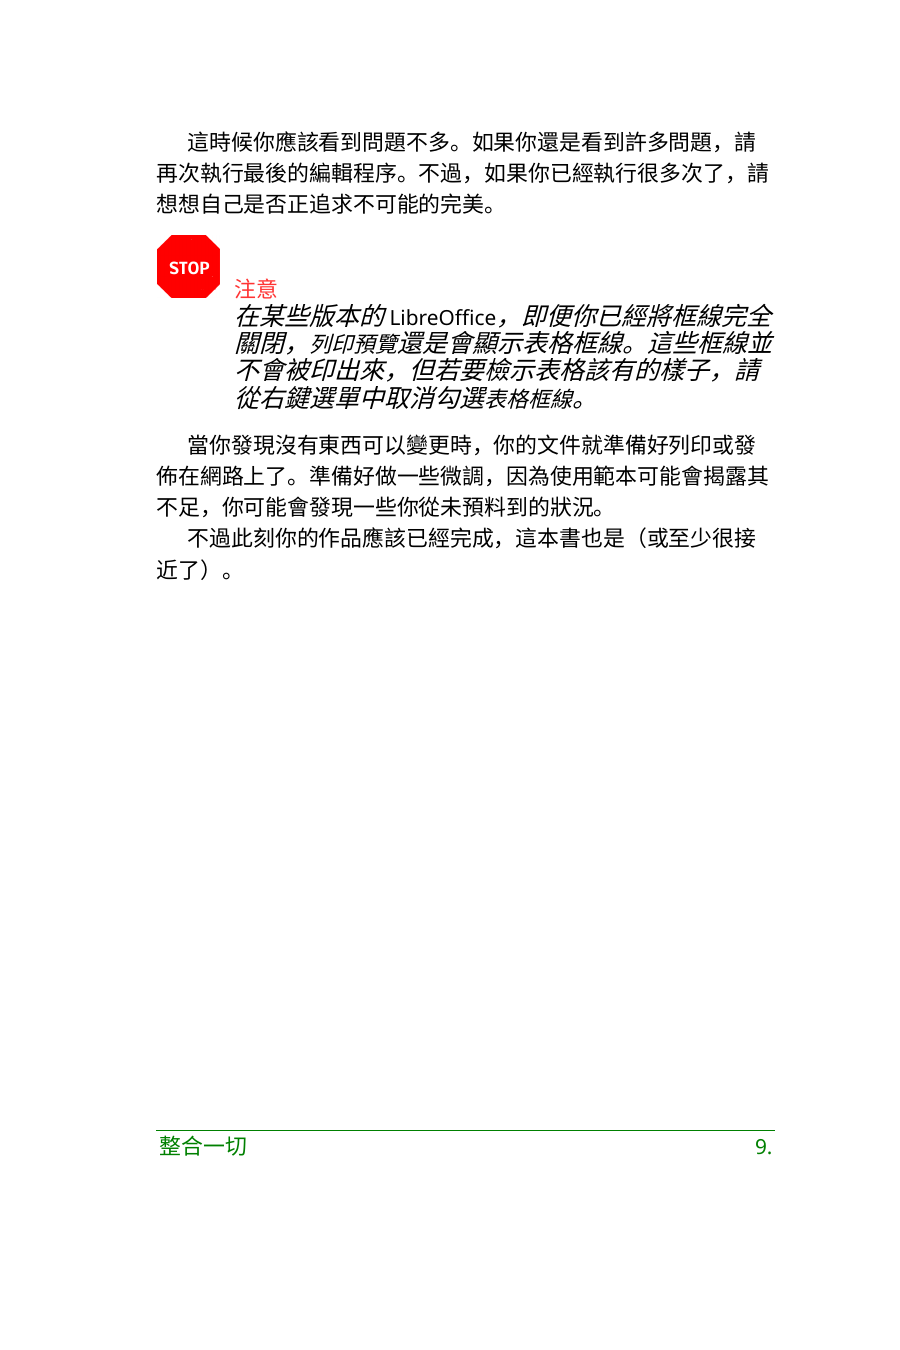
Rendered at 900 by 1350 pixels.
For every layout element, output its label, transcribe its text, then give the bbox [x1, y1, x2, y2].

picture [157, 235, 220, 298]
text 不過此刻你的作品應該已經完成，這本書也是（或至少很接近了）。 [156, 522, 775, 584]
text 這時候你應該看到問題不多。如果你還是看到許多問題，請再次執行最後的編輯程序。不過，如果你已經執行很多次了，請想想自己是否正追求不可能的完美。 [156, 125, 775, 219]
text 在某些版本的LibreOffice，即便你已經將框線完全關閉，列印預覽還是會顯示表格框線。這些框線並不會被印出來，但若要檢示表格該有的樣子，請從右鍵選單中取消勾選表格框線。 [234, 304, 775, 412]
text 當你發現沒有東西可以變更時，你的文件就準備好列印或發佈在網路上了。準備好做一些微調，因為使用範本可能會揭露其不足，你可能會發現一些你從未預料到的狀況。 [156, 428, 775, 522]
list 注意 [156, 234, 775, 304]
